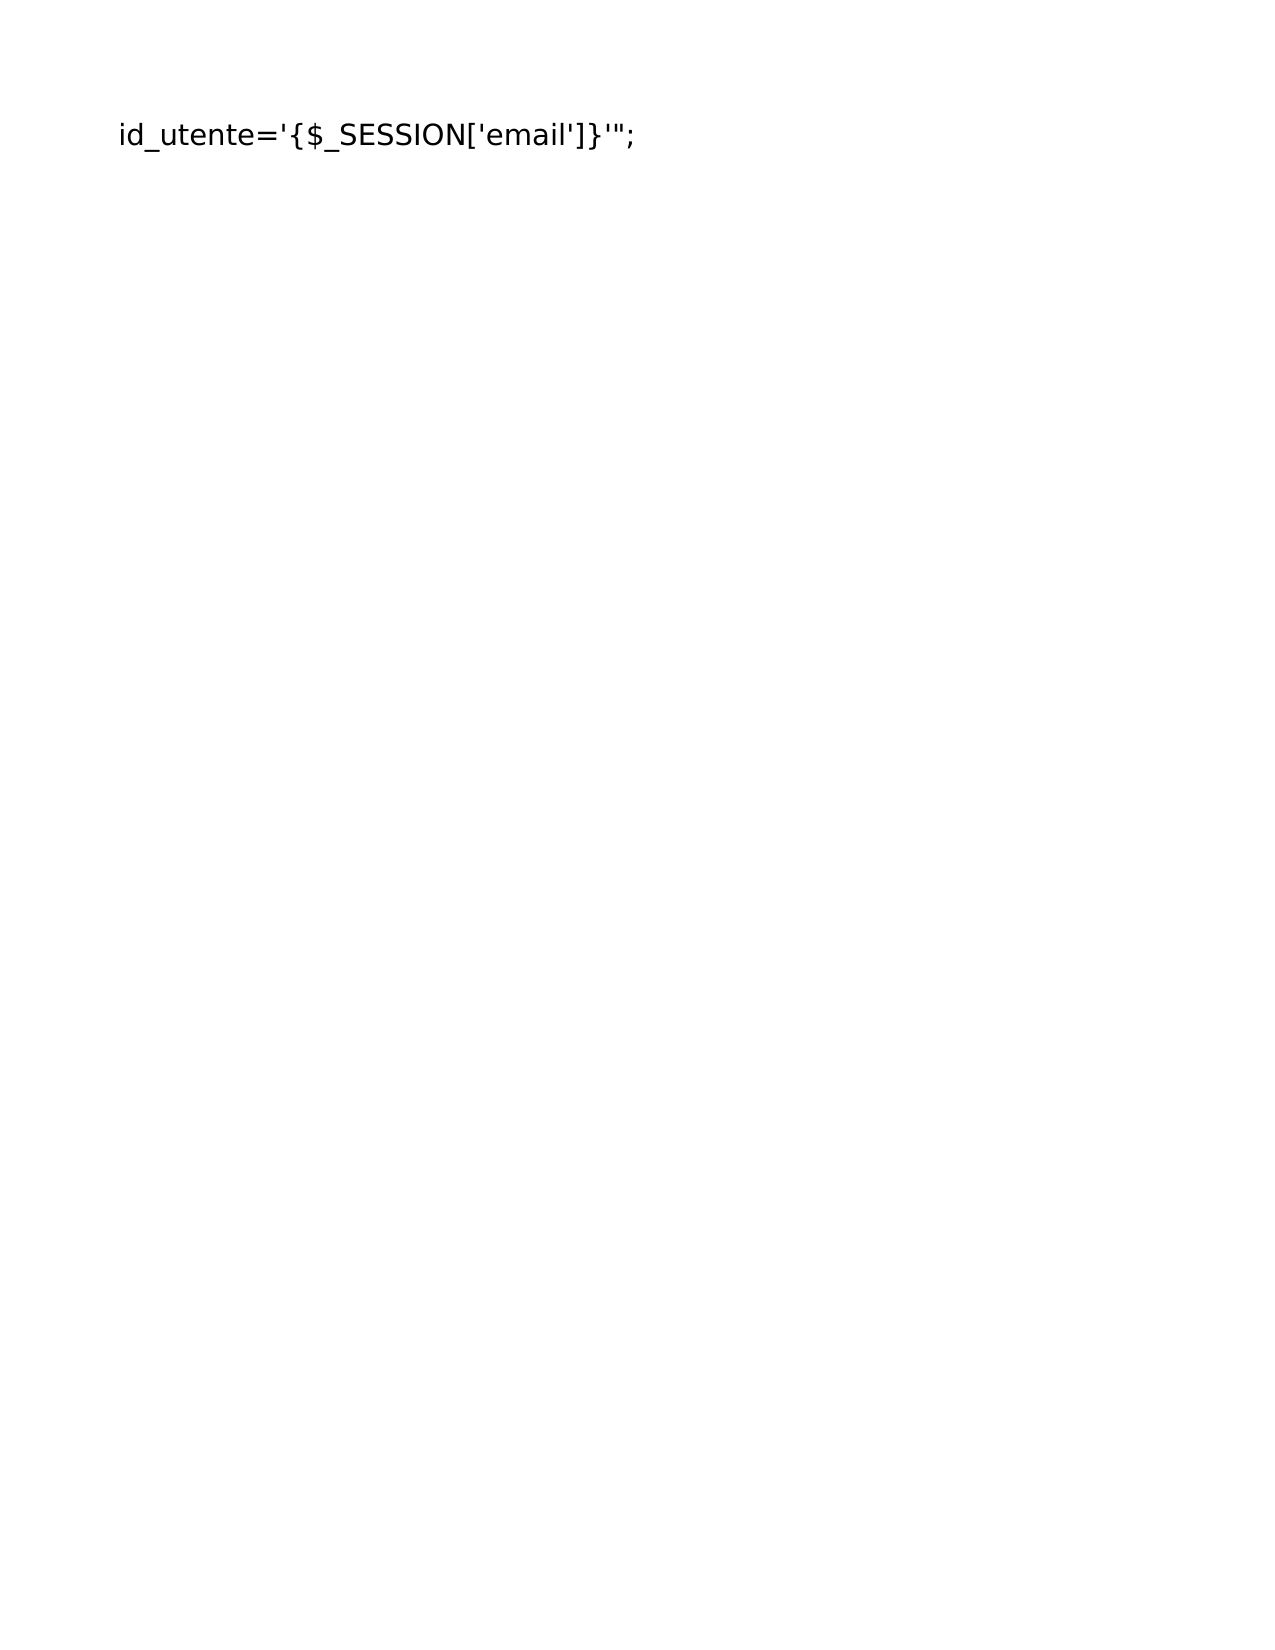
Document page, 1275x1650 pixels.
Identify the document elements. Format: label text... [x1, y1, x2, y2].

text id_utente='{$_SESSION['email']}'"; [118, 118, 1157, 152]
